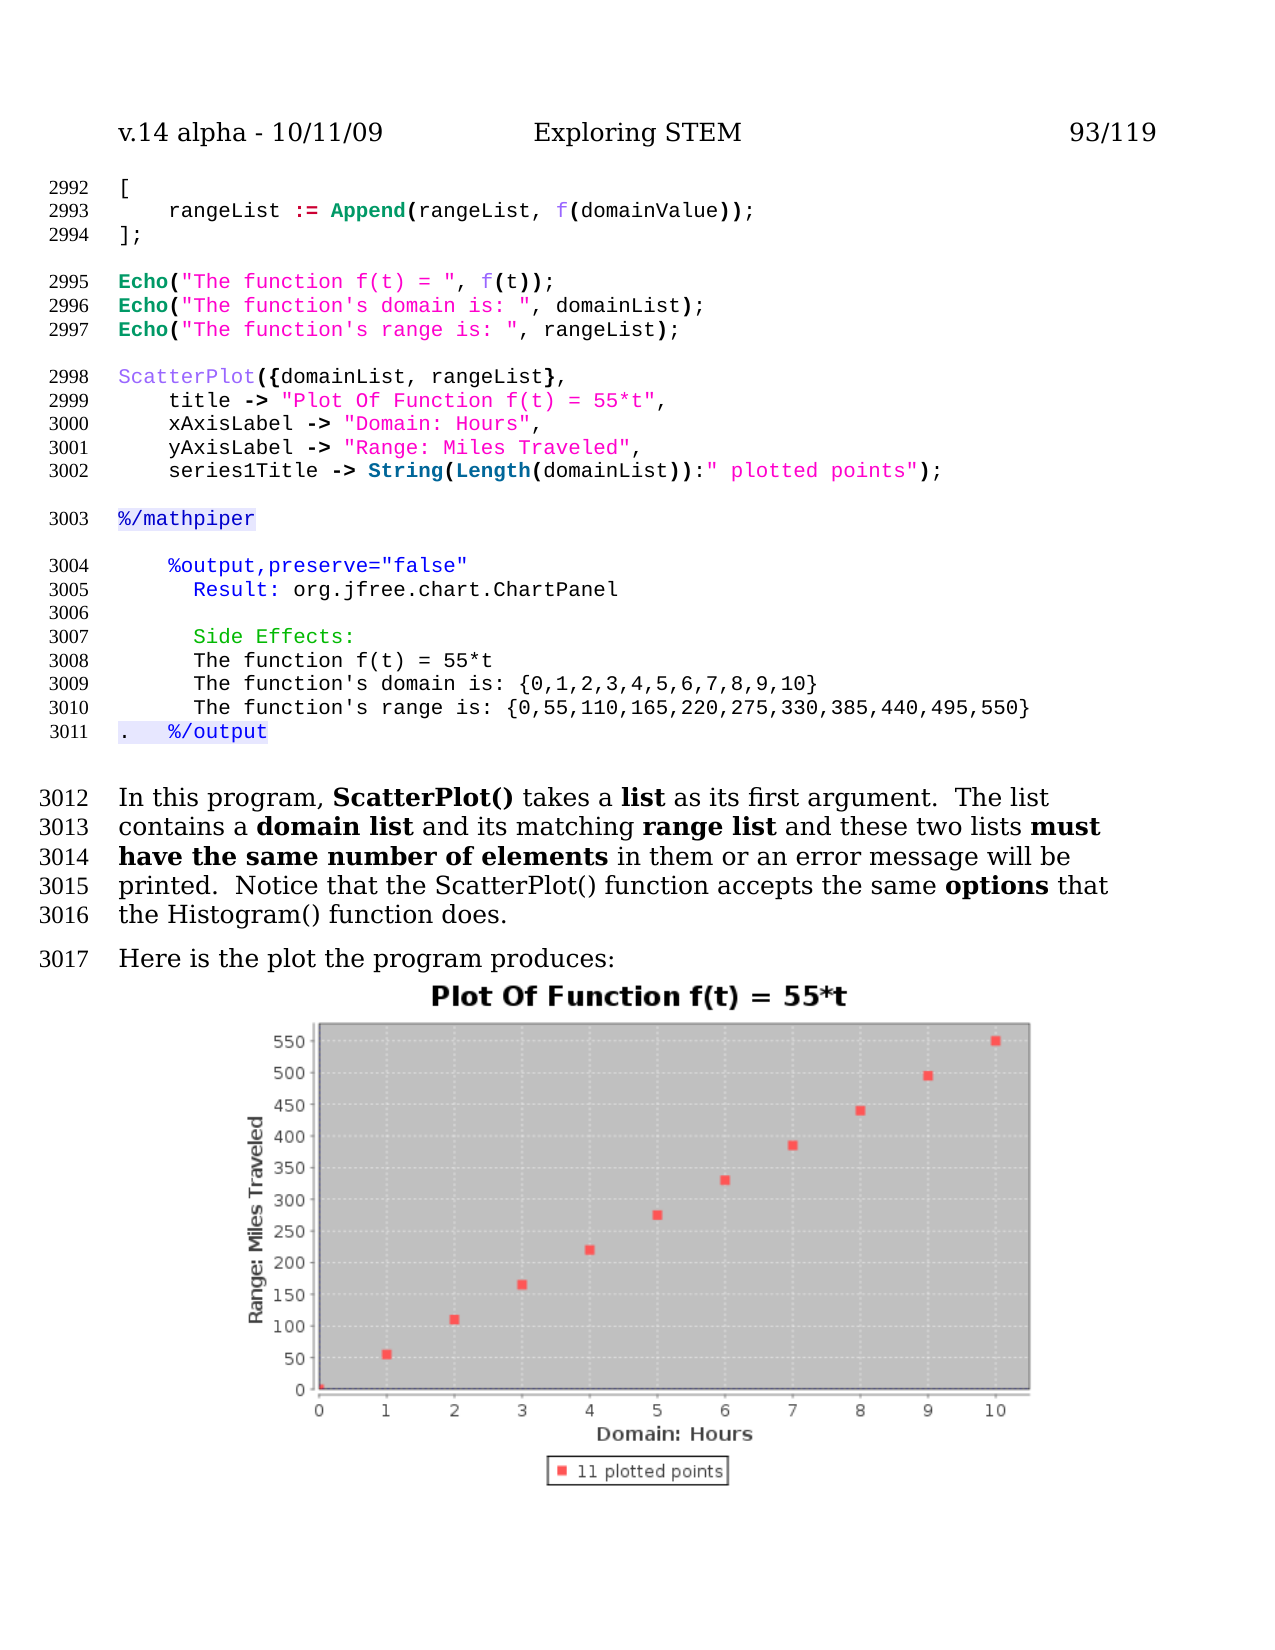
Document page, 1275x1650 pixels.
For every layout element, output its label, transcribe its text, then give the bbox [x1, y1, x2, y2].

text Side Effects: [118, 626, 1157, 650]
text Echo("The function's range is: ", rangeList); [118, 319, 1157, 342]
text ]; [118, 224, 1157, 248]
text yAxisLabel -> "Range: Miles Traveled", [118, 437, 1157, 461]
text Here is the plot the program produces: [118, 944, 1157, 973]
text Result: org.jfree.chart.ChartPanel [118, 579, 1157, 602]
text %/mathpiper [118, 508, 1157, 531]
text The function's domain is: {0,1,2,3,4,5,6,7,8,9,10} [118, 673, 1157, 697]
text . %/output [118, 721, 1157, 744]
text title -> "Plot Of Function f(t) = 55*t", [118, 389, 1157, 413]
text rangeList := Append(rangeList, f(domainValue)); [118, 200, 1157, 224]
text [ [118, 177, 1157, 200]
text The function f(t) = 55*t [118, 650, 1157, 673]
text The function's range is: {0,55,110,165,220,275,330,385,440,495,550} [118, 697, 1157, 721]
picture [230, 979, 1046, 1487]
text series1Title -> String(Length(domainList)):" plotted points"); [118, 461, 1157, 484]
text Echo("The function's domain is: ", domainList); [118, 295, 1157, 319]
text xAxisLabel -> "Domain: Hours", [118, 413, 1157, 437]
text %output,preserve="false" [118, 555, 1157, 579]
text ScatterPlot({domainList, rangeList}, [118, 366, 1157, 389]
text In this program, ScatterPlot() takes a list as its first argument. The list contains a domain list and its matching range list and these two lists must have the same number of elements in them or an error message will be printed. Notice that the ScatterPlot() function accepts the same options that the Histogram() function does. [118, 783, 1157, 929]
text Echo("The function f(t) = ", f(t)); [118, 271, 1157, 295]
